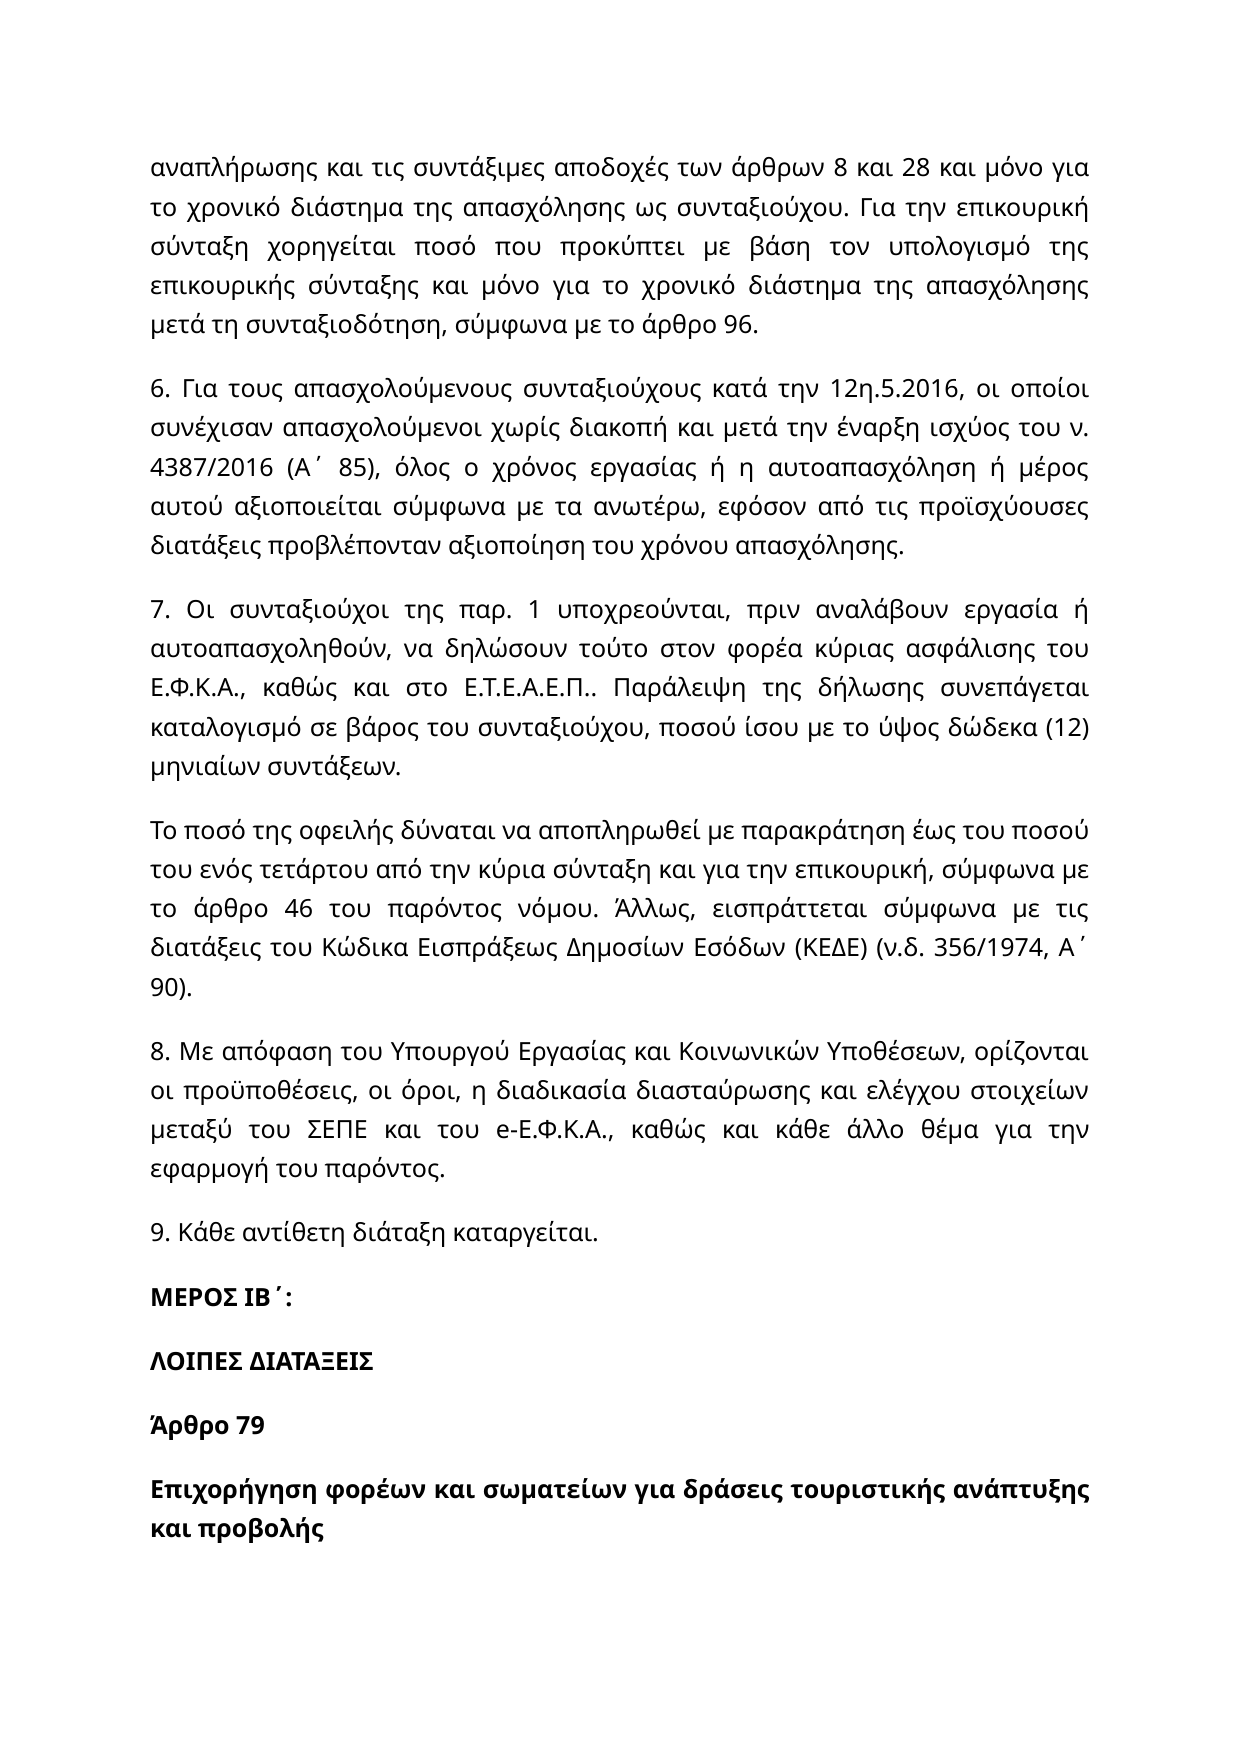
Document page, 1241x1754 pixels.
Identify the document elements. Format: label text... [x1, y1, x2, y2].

text ΜΕΡΟΣ ΙΒ΄: [150, 1279, 1090, 1313]
text 6. Για τους απασχολούμενους συνταξιούχους κατά την 12η.5.2016, οι οποίοι συνέχισαν απασχολούμενοι χωρίς διακοπή και μετά την έναρξη ισχύος του ν. 4387/2016 (Α΄ 85), όλος ο χρόνος εργασίας ή η αυτοαπασχόληση ή μέρος αυτού αξιοποιείται σύμφωνα με τα ανωτέρω, εφόσον από τις προϊσχύουσες διατάξεις προβλέπονταν αξιοποίηση του χρόνου απασχόλησης. [150, 371, 1090, 562]
text Άρθρο 79 [150, 1407, 1090, 1442]
text 7. Οι συνταξιούχοι της παρ. 1 υποχρεούνται, πριν αναλάβουν εργασία ή αυτοαπασχοληθούν, να δηλώσουν τούτο στον φορέα κύριας ασφάλισης του Ε.Φ.Κ.Α., καθώς και στο Ε.Τ.Ε.Α.Ε.Π.. Παράλειψη της δήλωσης συνεπάγεται καταλογισμό σε βάρος του συνταξιούχου, ποσού ίσου με το ύψος δώδεκα (12) μηνιαίων συντάξεων. [150, 592, 1090, 782]
text ΛΟΙΠΕΣ ΔΙΑΤΑΞΕΙΣ [150, 1343, 1090, 1377]
text αναπλήρωσης και τις συντάξιμες αποδοχές των άρθρων 8 και 28 και μόνο για το χρονικό διάστημα της απασχόλησης ως συνταξιούχου. Για την επικουρική σύνταξη χορηγείται ποσό που προκύπτει με βάση τον υπολογισμό της επικουρικής σύνταξης και μόνο για το χρονικό διάστημα της απασχόλησης μετά τη συνταξιοδότηση, σύμφωνα με το άρθρο 96. [150, 150, 1090, 341]
text Επιχορήγηση φορέων και σωματείων για δράσεις τουριστικής ανάπτυξης και προβολής [150, 1472, 1090, 1545]
text 9. Κάθε αντίθετη διάταξη καταργείται. [150, 1215, 1090, 1249]
text 8. Με απόφαση του Υπουργού Εργασίας και Κοινωνικών Υποθέσεων, ορίζονται οι προϋποθέσεις, οι όροι, η διαδικασία διασταύρωσης και ελέγχου στοιχείων μεταξύ του ΣΕΠΕ και του e-Ε.Φ.Κ.Α., καθώς και κάθε άλλο θέμα για την εφαρμογή του παρόντος. [150, 1033, 1090, 1185]
text Το ποσό της οφειλής δύναται να αποπληρωθεί με παρακράτηση έως του ποσού του ενός τετάρτου από την κύρια σύνταξη και για την επικουρική, σύμφωνα με το άρθρο 46 του παρόντος νόμου. Άλλως, εισπράττεται σύμφωνα με τις διατάξεις του Κώδικα Εισπράξεως Δημοσίων Εσόδων (ΚΕΔΕ) (ν.δ. 356/1974, Α΄ 90). [150, 812, 1090, 1003]
